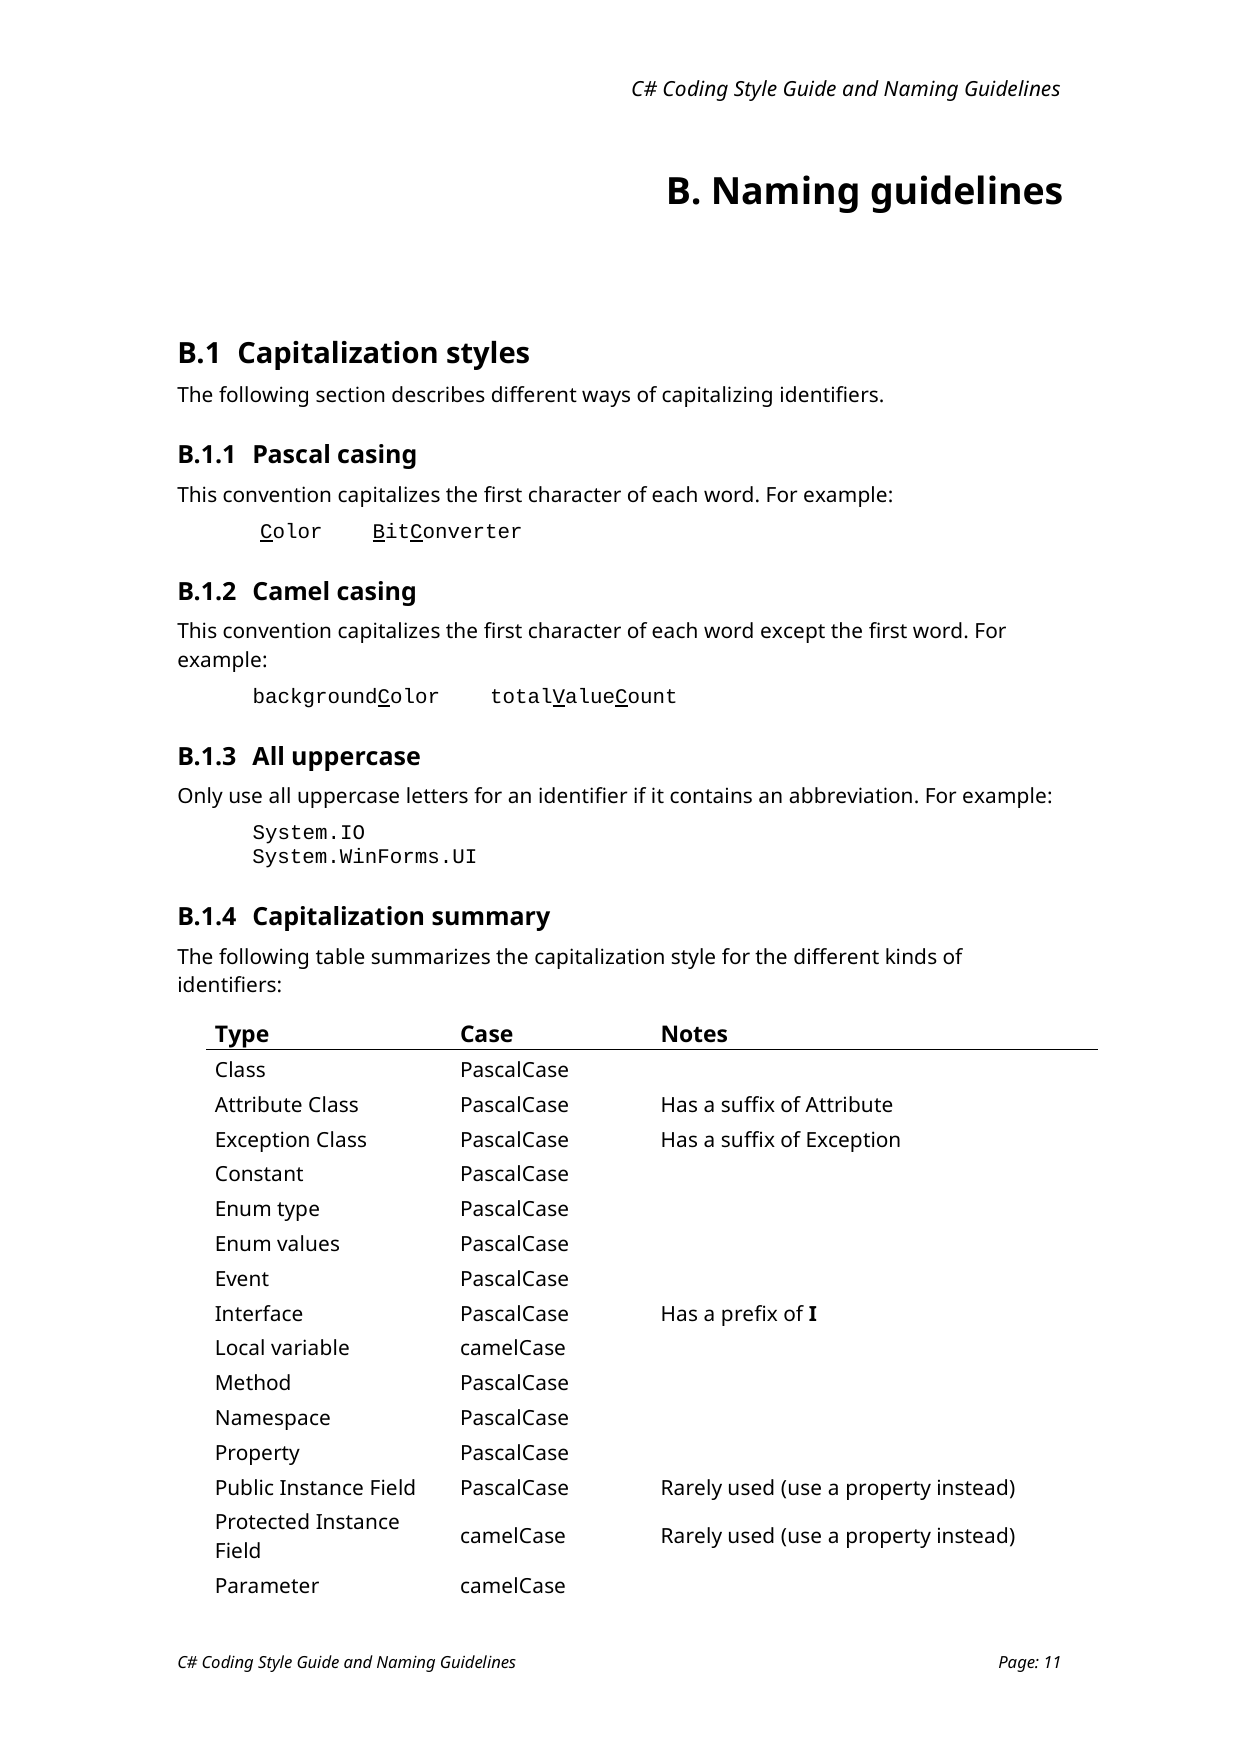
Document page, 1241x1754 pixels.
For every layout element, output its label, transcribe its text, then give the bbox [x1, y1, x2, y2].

table_header Case [451, 1011, 652, 1049]
table_cell PascalCase [451, 1223, 652, 1257]
table_cell Has a suffix of Exception [652, 1118, 1098, 1153]
table_cell camelCase [451, 1564, 652, 1599]
table_cell [652, 1564, 1098, 1599]
table_cell Public Instance Field [206, 1466, 451, 1501]
table_cell camelCase [451, 1327, 652, 1362]
table_cell Event [206, 1258, 451, 1292]
list Capitalization summary [177, 899, 1063, 933]
table_cell Enum values [206, 1223, 451, 1257]
table_cell [652, 1327, 1098, 1362]
list Naming guidelines [177, 164, 1063, 215]
table_cell PascalCase [451, 1362, 652, 1397]
table_cell [652, 1397, 1098, 1431]
table_cell Method [206, 1362, 451, 1397]
table_cell PascalCase [451, 1188, 652, 1223]
table_cell PascalCase [451, 1118, 652, 1153]
text System.IO System.WinForms.UI [252, 822, 1063, 870]
table_header Type [206, 1011, 451, 1049]
table_cell [652, 1431, 1098, 1466]
table_cell [652, 1188, 1098, 1223]
table_cell Property [206, 1431, 451, 1466]
text This convention capitalizes the first character of each word. For example: [177, 480, 1063, 508]
table_cell PascalCase [451, 1153, 652, 1188]
table_cell [652, 1223, 1098, 1257]
text backgroundColor totalValueCount [252, 686, 1063, 710]
text The following table summarizes the capitalization style for the different kinds of identifiers: [177, 942, 1063, 999]
table_cell Protected Instance Field [206, 1501, 451, 1564]
table_cell Rarely used (use a property instead) [652, 1501, 1098, 1564]
table_cell Class [206, 1050, 451, 1083]
table_cell PascalCase [451, 1292, 652, 1327]
table_cell PascalCase [451, 1050, 652, 1083]
list Camel casing [177, 574, 1063, 608]
table_cell Interface [206, 1292, 451, 1327]
table_cell Exception Class [206, 1118, 451, 1153]
table_cell [652, 1258, 1098, 1292]
table_cell [652, 1050, 1098, 1083]
table_cell Rarely used (use a property instead) [652, 1466, 1098, 1501]
table_cell PascalCase [451, 1397, 652, 1431]
table_cell PascalCase [451, 1431, 652, 1466]
text The following section describes different ways of capitalizing identifiers. [177, 380, 1063, 408]
table_cell Enum type [206, 1188, 451, 1223]
list Pascal casing [177, 437, 1063, 471]
table_cell [652, 1153, 1098, 1188]
table_header Notes [652, 1011, 1098, 1049]
table_cell Attribute Class [206, 1084, 451, 1118]
table_cell [652, 1362, 1098, 1397]
table_cell camelCase [451, 1501, 652, 1564]
table_cell Namespace [206, 1397, 451, 1431]
table_cell Local variable [206, 1327, 451, 1362]
text Color BitConverter [218, 521, 1063, 545]
table_cell PascalCase [451, 1084, 652, 1118]
list Capitalization styles [177, 332, 1063, 371]
table_cell Parameter [206, 1564, 451, 1599]
list All uppercase [177, 739, 1063, 773]
table_cell Constant [206, 1153, 451, 1188]
text This convention capitalizes the first character of each word except the first word. For example: [177, 616, 1063, 673]
table_cell PascalCase [451, 1258, 652, 1292]
table_cell PascalCase [451, 1466, 652, 1501]
table_cell Has a suffix of Attribute [652, 1084, 1098, 1118]
table_cell Has a prefix of I [652, 1292, 1098, 1327]
text Only use all uppercase letters for an identifier if it contains an abbreviation. For example: [177, 781, 1063, 810]
